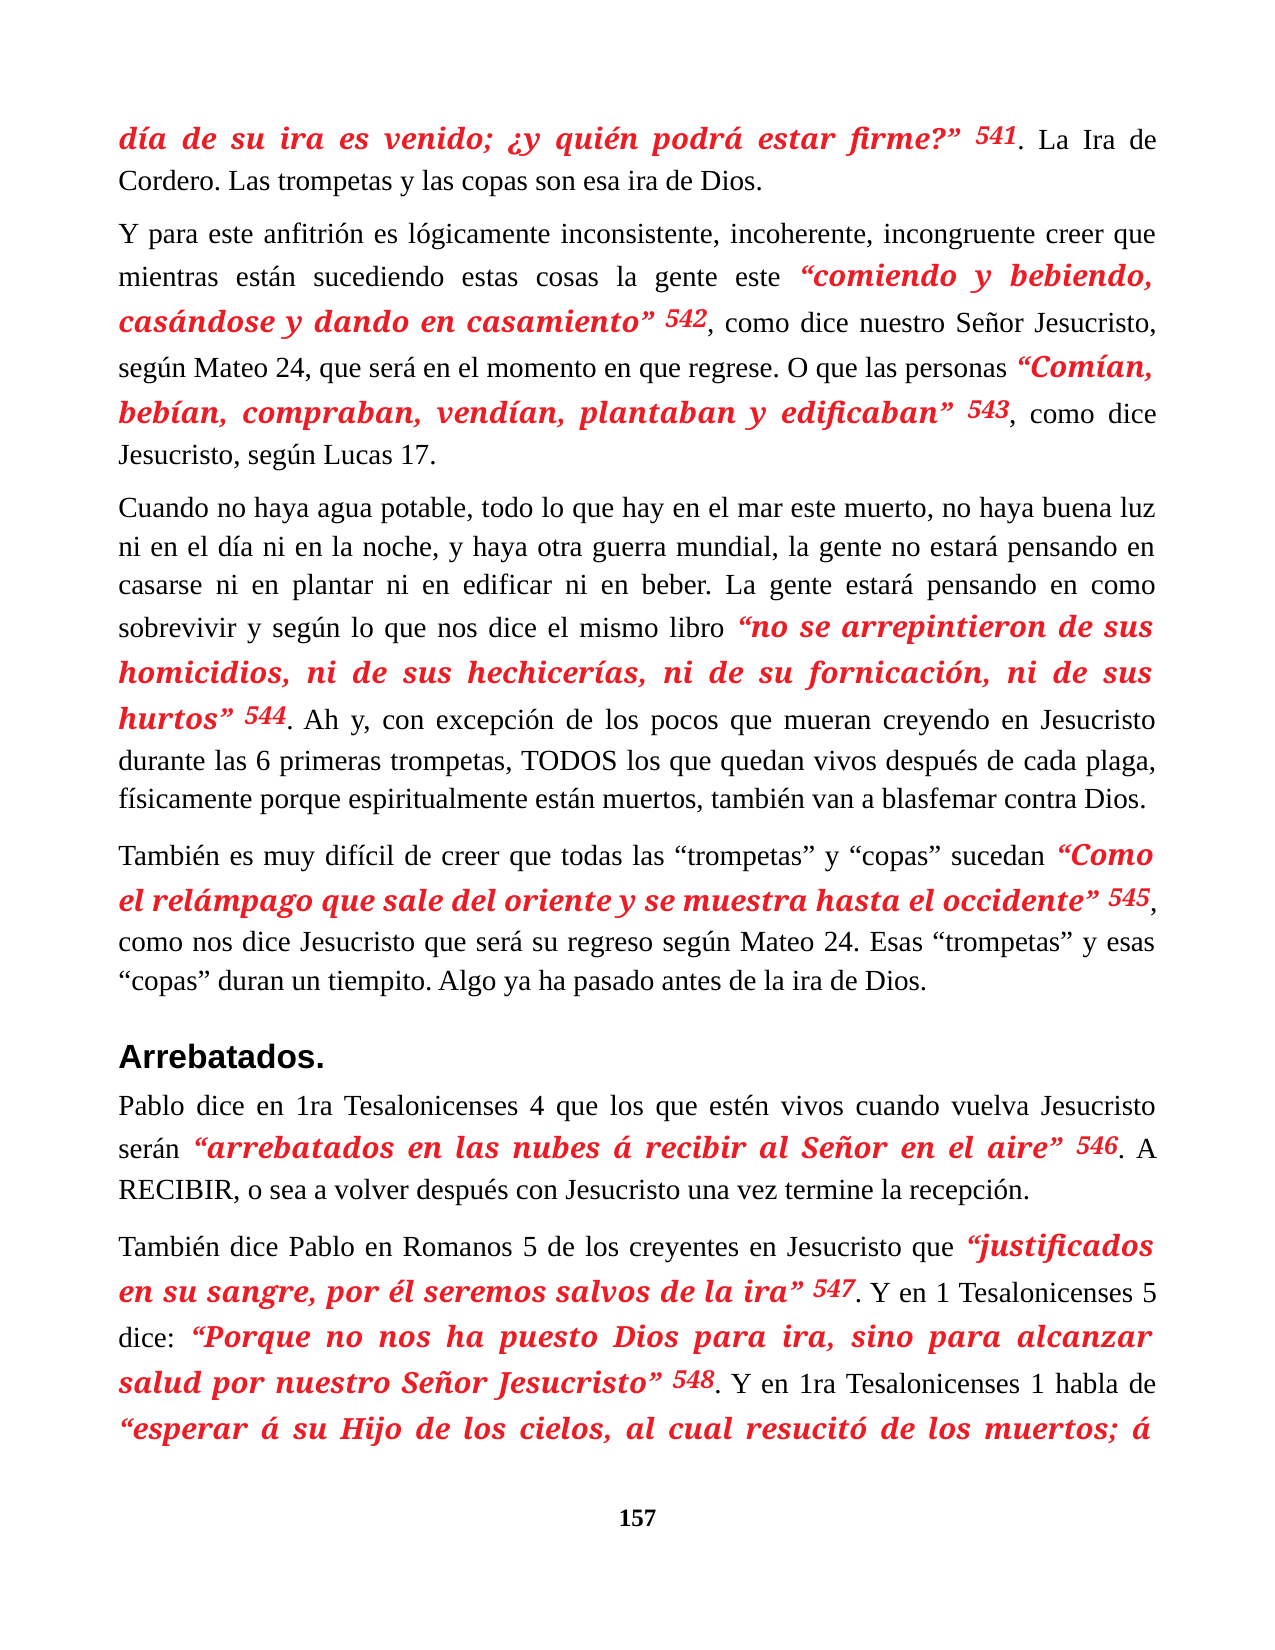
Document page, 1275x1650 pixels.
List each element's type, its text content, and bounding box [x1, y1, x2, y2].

text día de su ira es venido; ¿y quién podrá estar firme?” . La Ira de Cordero. Las trompetas y las copas son esa ira de Dios. [118, 118, 1157, 196]
text También es muy difícil de creer que todas las “trompetas” y “copas” sucedan “Como el relámpago que sale del oriente y se muestra hasta el occidente” , como nos dice Jesucristo que será su regreso según Mateo 24. Esas “trompetas” y esas “copas” duran un tiempito. Algo ya ha pasado antes de la ira de Dios. [118, 834, 1157, 997]
text Y para este anfitrión es lógicamente inconsistente, incoherente, incongruente creer que mientras están sucediendo estas cosas la gente este “comiendo y bebiendo, casándose y dando en casamiento” , como dice nuestro Señor Jesucristo, según Mateo 24, que será en el momento en que regrese. O que las personas “Comían, bebían, compraban, vendían, plantaban y edificaban” , como dice Jesucristo, según Lucas 17. [118, 216, 1157, 471]
text También dice Pablo en Romanos 5 de los creyentes en Jesucristo que “justificados en su sangre, por él seremos salvos de la ira” . Y en 1 Tesalonicenses 5 dice: “Porque no nos ha puesto Dios para ira, sino para alcanzar salud por nuestro Señor Jesucristo” . Y en 1ra Tesalonicenses 1 habla de “esperar á su Hijo de los cielos, al cual resucitó de los muertos; á [118, 1226, 1157, 1448]
subtitle Arrebatados. [118, 1037, 1157, 1076]
text Cuando no haya agua potable, todo lo que hay en el mar este muerto, no haya buena luz ni en el día ni en la noche, y haya otra guerra mundial, la gente no estará pensando en casarse ni en plantar ni en edificar ni en beber. La gente estará pensando en como sobrevivir y según lo que nos dice el mismo libro “no se arrepintieron de sus homicidios, ni de sus hechicerías, ni de su fornicación, ni de sus hurtos” . Ah y, con excepción de los pocos que mueran creyendo en Jesucristo durante las 6 primeras trompetas, TODOS los que quedan vivos después de cada plaga, físicamente porque espiritualmente están muertos, también van a blasfemar contra Dios. [118, 490, 1157, 815]
text Pablo dice en 1ra Tesalonicenses 4 que los que estén vivos cuando vuelva Jesucristo serán “arrebatados en las nubes á recibir al Señor en el aire” . A RECIBIR, o sea a volver después con Jesucristo una vez termine la recepción. [118, 1088, 1157, 1206]
